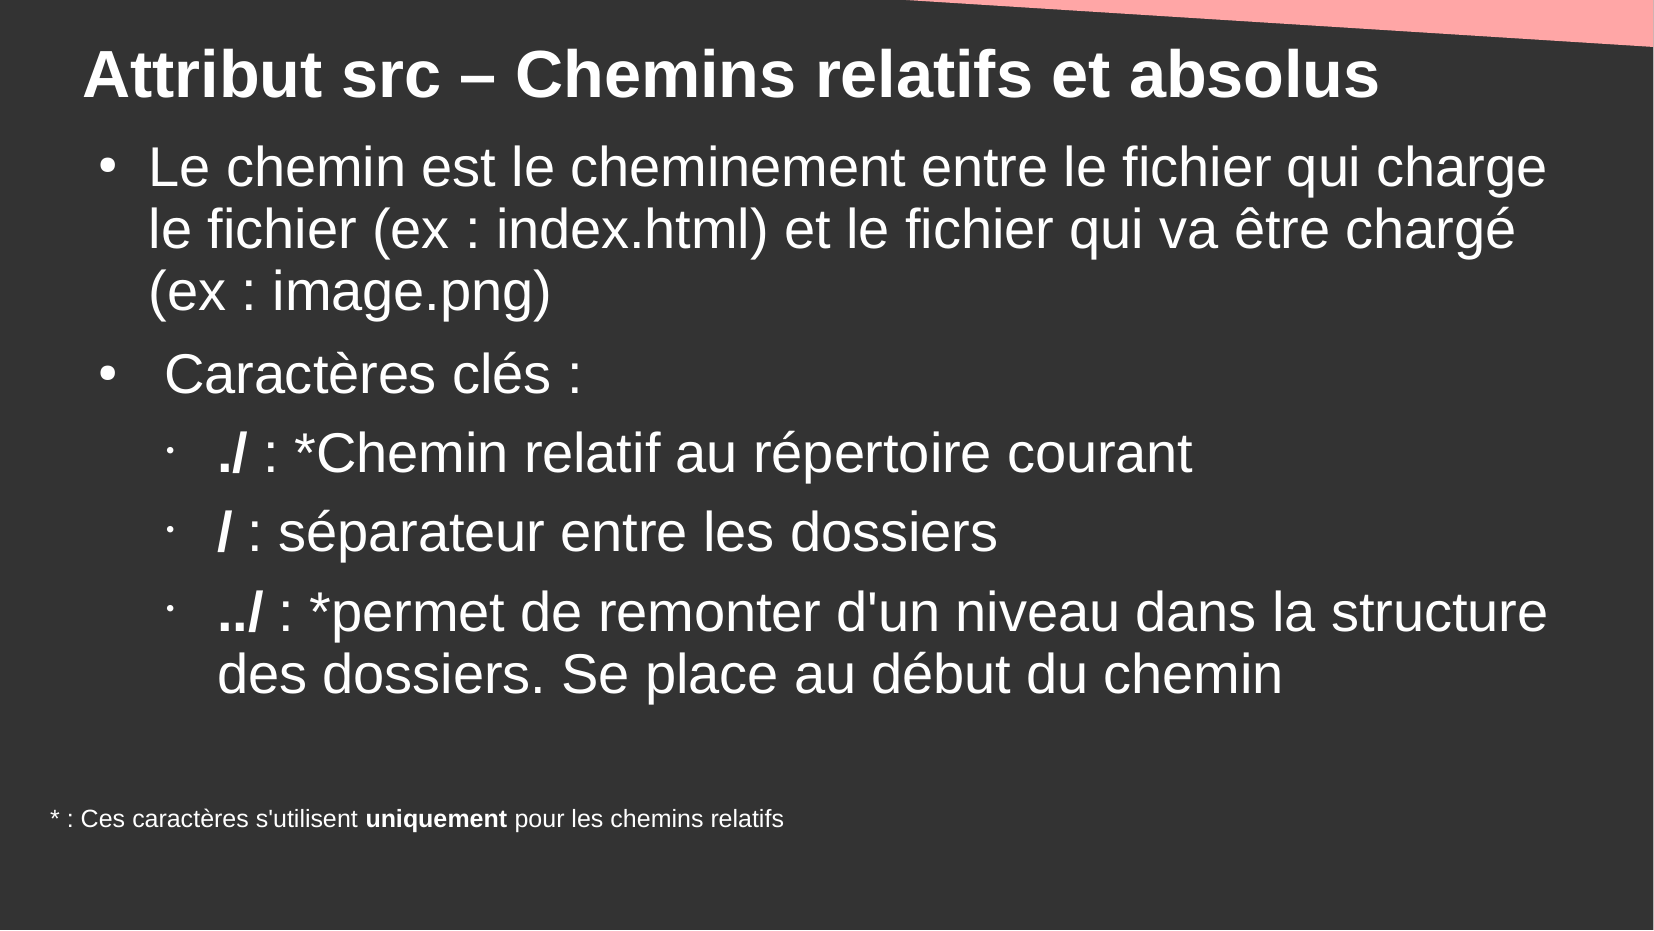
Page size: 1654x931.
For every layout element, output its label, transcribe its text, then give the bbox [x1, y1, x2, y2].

list Le chemin est le cheminement entre le fichier qui charge le fichier (ex : index.html) et le fichier qui va être chargé (ex : image.png) Caractères clés : ./ : *Chemin relatif au répertoire courant / : séparateur entre les dossiers ../ : *permet de remonter d'un niveau dans la structure des dossiers. Se place au début du chemin [80, 135, 1607, 709]
text_box [906, 0, 1654, 47]
title Attribut src – Chemins relatifs et absolus [82, 37, 1571, 122]
text_box * : Ces caractères s'utilisent uniquement pour les chemins relatifs [35, 797, 1654, 931]
